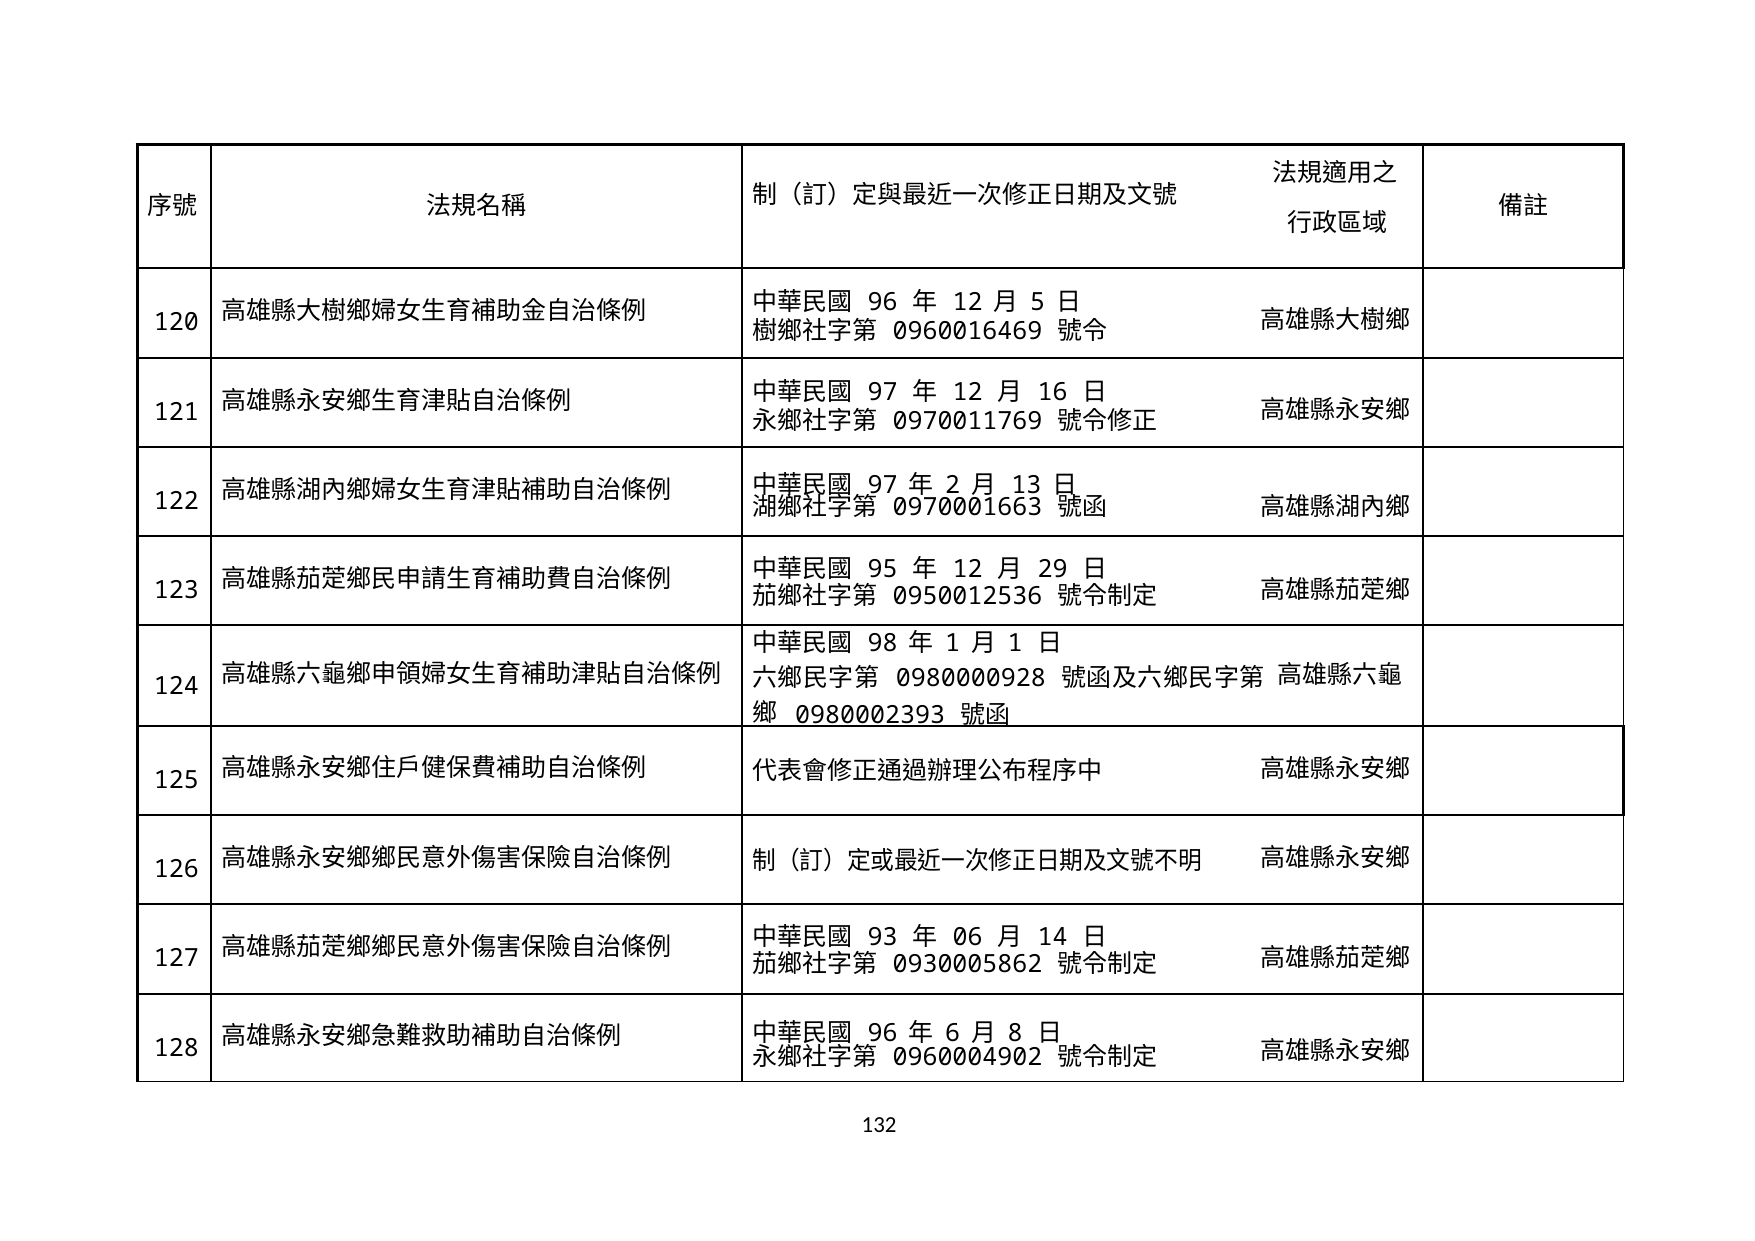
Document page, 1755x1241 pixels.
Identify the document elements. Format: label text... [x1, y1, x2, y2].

table_cell 中華民國 97 年 12 月 16 日 高雄縣永安鄉 永鄉社字第 0970011769 號令修正 [743, 359, 1422, 446]
table_cell 124 [139, 626, 210, 725]
table_header 備註 [1424, 146, 1622, 267]
table_cell 127 [139, 905, 210, 992]
table_cell 中華民國 93 年 06 月 14 日 高雄縣茄萣鄉 茄鄉社字第 0930005862 號令制定 [743, 905, 1422, 992]
table_cell 高雄縣永安鄉急難救助補助自治條例 [212, 995, 741, 1081]
table_cell 高雄縣大樹鄉婦女生育補助金自治條例 [212, 269, 741, 357]
table_cell [1424, 905, 1623, 992]
table_cell 中華民國 95 年 12 月 29 日 高雄縣茄萣鄉 茄鄉社字第 0950012536 號令制定 [743, 537, 1422, 624]
table_cell 121 [139, 359, 210, 446]
table_header 制（訂）定與最近一次修正日期及文號 法規適用之 行政區域 [743, 146, 1422, 267]
table_cell 代表會修正通過辦理公布程序中 高雄縣永安鄉 [743, 727, 1422, 814]
table_cell 中華民國 96 年 12月5日 高雄縣大樹鄉 樹鄉社字第 0960016469 號令 [743, 269, 1422, 357]
table_cell 高雄縣茄萣鄉民申請生育補助費自治條例 [212, 537, 741, 624]
table_cell [1424, 269, 1623, 357]
table_cell 高雄縣永安鄉生育津貼自治條例 [212, 359, 741, 446]
table_cell 128 [139, 995, 210, 1081]
table_cell 高雄縣永安鄉鄉民意外傷害保險自治條例 [212, 816, 741, 903]
table_cell 120 [139, 269, 210, 357]
table_cell 中華民國 96年6月8 日 高雄縣永安鄉 永鄉社字第 0960004902 號令制定 [743, 995, 1422, 1081]
table_cell 123 [139, 537, 210, 624]
table_cell [1424, 448, 1623, 535]
table_cell 高雄縣湖內鄉婦女生育津貼補助自治條例 [212, 448, 741, 535]
table_cell 高雄縣茄萣鄉鄉民意外傷害保險自治條例 [212, 905, 741, 992]
table_cell 126 [139, 816, 210, 903]
table_cell [1424, 537, 1623, 624]
table_cell [1424, 816, 1623, 903]
table_header 法規名稱 [212, 146, 741, 267]
table_cell 中華民國 97年2月 13日 高雄縣湖內鄉 湖鄉社字第 0970001663 號函 [743, 448, 1422, 535]
table_cell 制（訂）定或最近一次修正日期及文號不明 高雄縣永安鄉 [743, 816, 1422, 903]
table_cell 高雄縣六龜鄉申領婦女生育補助津貼自治條例 [212, 626, 741, 725]
table_cell [1424, 995, 1623, 1081]
table_header 序號 [139, 146, 210, 267]
table_cell 高雄縣永安鄉住戶健保費補助自治條例 [212, 727, 741, 814]
table_cell [1424, 359, 1623, 446]
table_cell 中華民國 98年1月1 日 六鄉民字第 0980000928 號函及六鄉民字第 高雄縣六龜鄉 0980002393 號函 [743, 626, 1422, 725]
table_cell [1424, 727, 1622, 814]
table_cell 125 [139, 727, 210, 814]
table_cell 122 [139, 448, 210, 535]
table_cell [1424, 626, 1623, 725]
